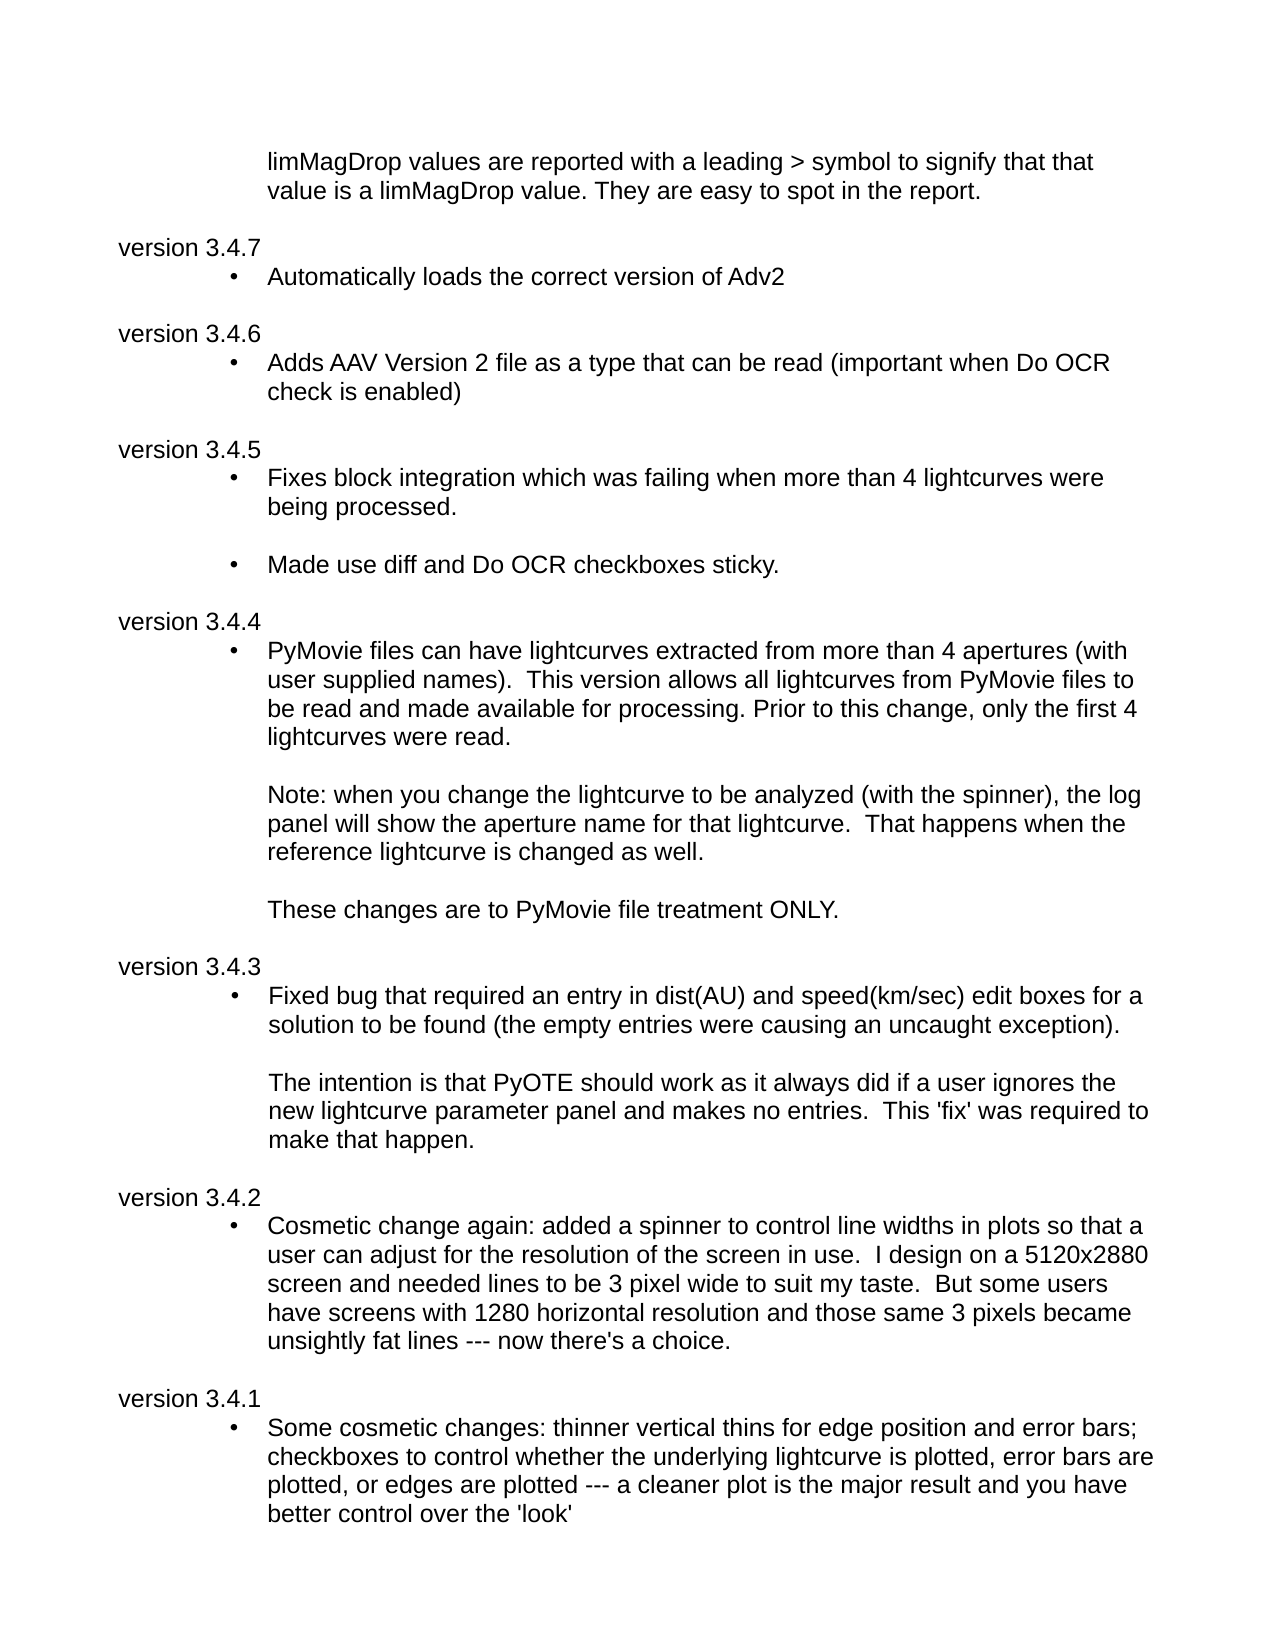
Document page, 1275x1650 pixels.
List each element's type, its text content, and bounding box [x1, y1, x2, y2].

list Fixed bug that required an entry in dist(AU) and speed(km/sec) edit boxes for a solution to be found (the empty entries were causing an uncaught exception). The intention is that PyOTE should work as it always did if a user ignores the new lightcurve parameter panel and makes no entries. This 'fix' was required to make that happen. [231, 981, 1157, 1182]
text version 3.4.4 [118, 607, 1157, 636]
list Automatically loads the correct version of Adv2 [229, 262, 1157, 319]
list Fixes block integration which was failing when more than 4 lightcurves were being processed. [229, 463, 1157, 550]
list PyMovie files can have lightcurves extracted from more than 4 apertures (with user supplied names). This version allows all lightcurves from PyMovie files to be read and made available for processing. Prior to this change, only the first 4 lightcurves were read. Note: when you change the lightcurve to be analyzed (with the spinner), the log panel will show the aperture name for that lightcurve. That happens when the reference lightcurve is changed as well. These changes are to PyMovie file treatment ONLY. [229, 636, 1157, 924]
list Made use diff and Do OCR checkboxes sticky. [229, 550, 1157, 607]
list Adds AAV Version 2 file as a type that can be read (important when Do OCR check is enabled) [229, 348, 1157, 406]
text version 3.4.5 [118, 434, 1157, 463]
text version 3.4.2 [118, 1182, 1157, 1211]
text version 3.4.7 [118, 233, 1157, 262]
list Some cosmetic changes: thinner vertical thins for edge position and error bars; checkboxes to control whether the underlying lightcurve is plotted, error bars are plotted, or edges are plotted --- a cleaner plot is the major result and you have better control over the 'look' [229, 1413, 1157, 1528]
list Cosmetic change again: added a spinner to control line widths in plots so that a user can adjust for the resolution of the screen in use. I design on a 5120x2880 screen and needed lines to be 3 pixel wide to suit my taste. But some users have screens with 1280 horizontal resolution and those same 3 pixels became unsightly fat lines --- now there's a choice. [229, 1211, 1157, 1384]
text version 3.4.3 [118, 952, 1157, 981]
text version 3.4.6 [118, 319, 1157, 348]
text version 3.4.1 [118, 1384, 1157, 1413]
list limMagDrop values are reported with a leading > symbol to signify that that value is a limMagDrop value. They are easy to spot in the report. [229, 118, 1157, 204]
